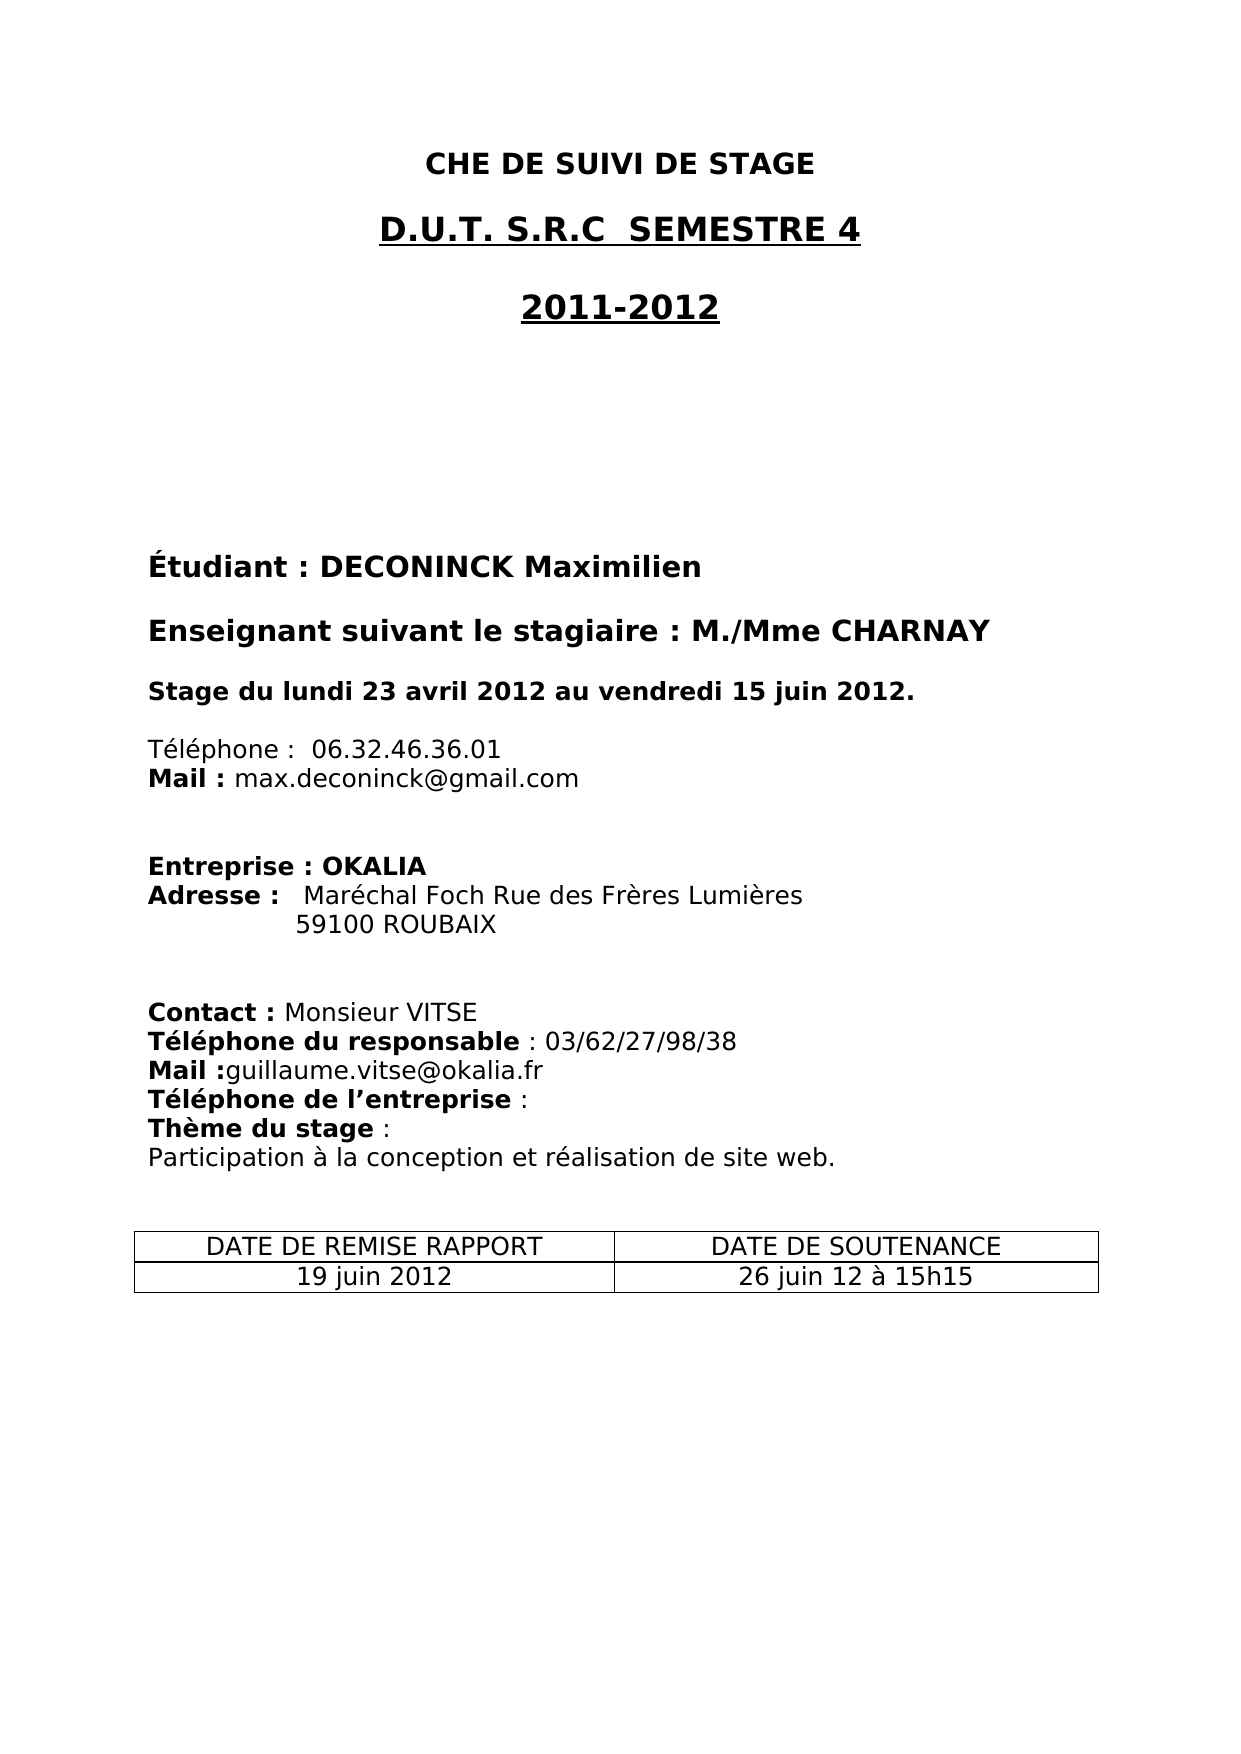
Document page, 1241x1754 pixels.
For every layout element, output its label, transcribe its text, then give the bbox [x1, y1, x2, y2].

text Participation à la conception et réalisation de site web. [148, 1144, 1093, 1173]
text CHE DE SUIVI DE STAGE [148, 148, 1093, 182]
text Étudiant : DECONINCK Maximilien [148, 551, 1093, 585]
table_cell 19 juin 2012 [135, 1263, 614, 1292]
text 59100 ROUBAIX [148, 910, 1093, 939]
text Téléphone de l’entreprise : [148, 1085, 1093, 1114]
text Téléphone du responsable : 03/62/27/98/38 [148, 1027, 1093, 1056]
text Contact : Monsieur VITSE [148, 998, 1093, 1027]
text Téléphone : 06.32.46.36.01 [148, 735, 1093, 764]
text Stage du lundi 23 avril 2012 au vendredi 15 juin 2012. [148, 677, 1093, 706]
text 2011-2012 [148, 288, 1093, 327]
text Thème du stage : [148, 1114, 1093, 1144]
text Entreprise : OKALIA [148, 852, 1093, 881]
text Mail : max.deconinck@gmail.com [148, 764, 1093, 794]
text Mail :guillaume.vitse@okalia.fr [148, 1056, 1093, 1085]
table_header DATE DE REMISE RAPPORT [135, 1232, 614, 1261]
text Enseignant suivant le stagiaire : M./Mme CHARNAY [148, 614, 1093, 648]
text Adresse : Maréchal Foch Rue des Frères Lumières [148, 881, 1093, 910]
table_header DATE DE SOUTENANCE [615, 1232, 1098, 1261]
table_cell 26 juin 12 à 15h15 [615, 1263, 1098, 1292]
text D.U.T. S.R.C SEMESTRE 4 [148, 211, 1093, 249]
